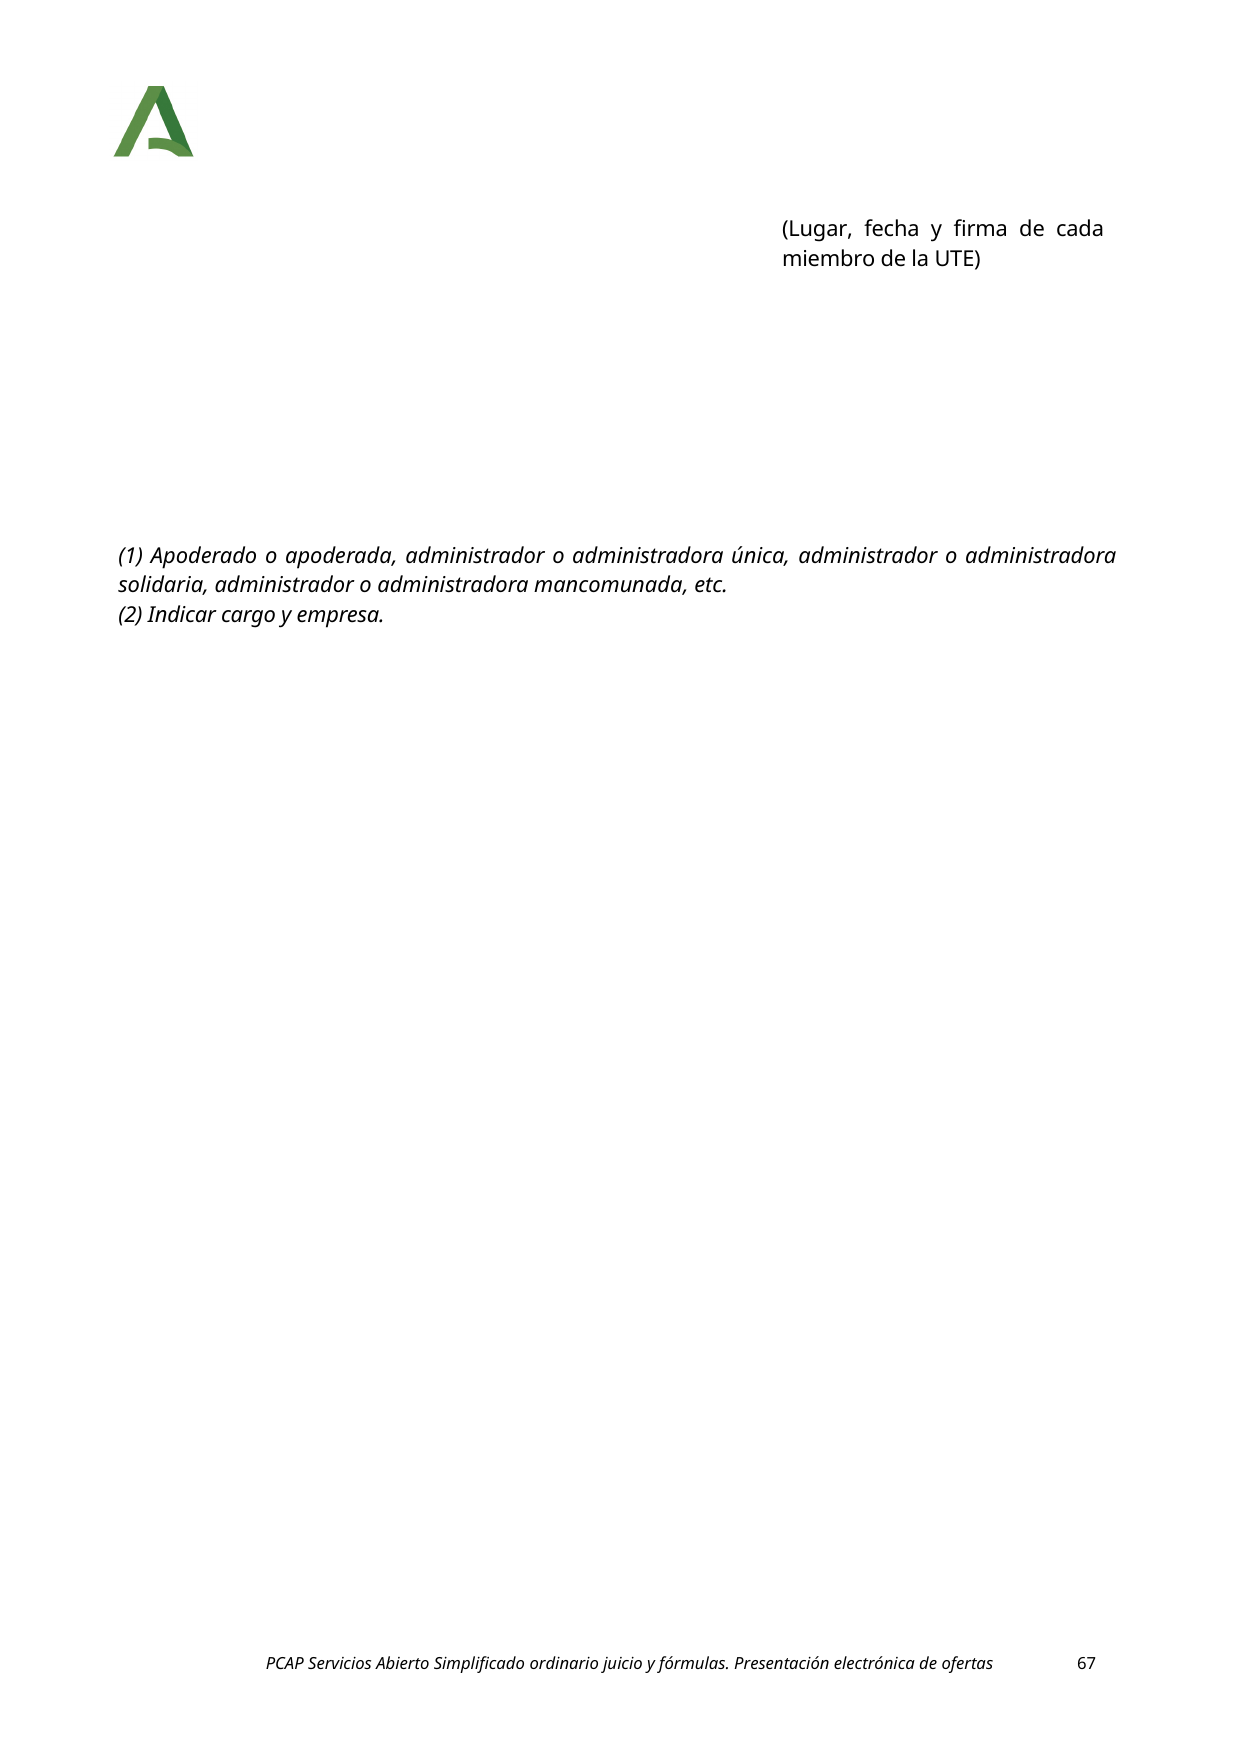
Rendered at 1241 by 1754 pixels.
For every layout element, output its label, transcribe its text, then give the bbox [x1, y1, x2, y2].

text (Lugar, fecha y firma de cada miembro de la UTE) [782, 213, 1104, 272]
list (2) Indicar cargo y empresa. [118, 599, 1119, 629]
list (1) Apoderado o apoderada, administrador o administradora única, administrador o administradora solidaria, administrador o administradora mancomunada, etc. [118, 539, 1119, 599]
picture [109, 81, 198, 161]
